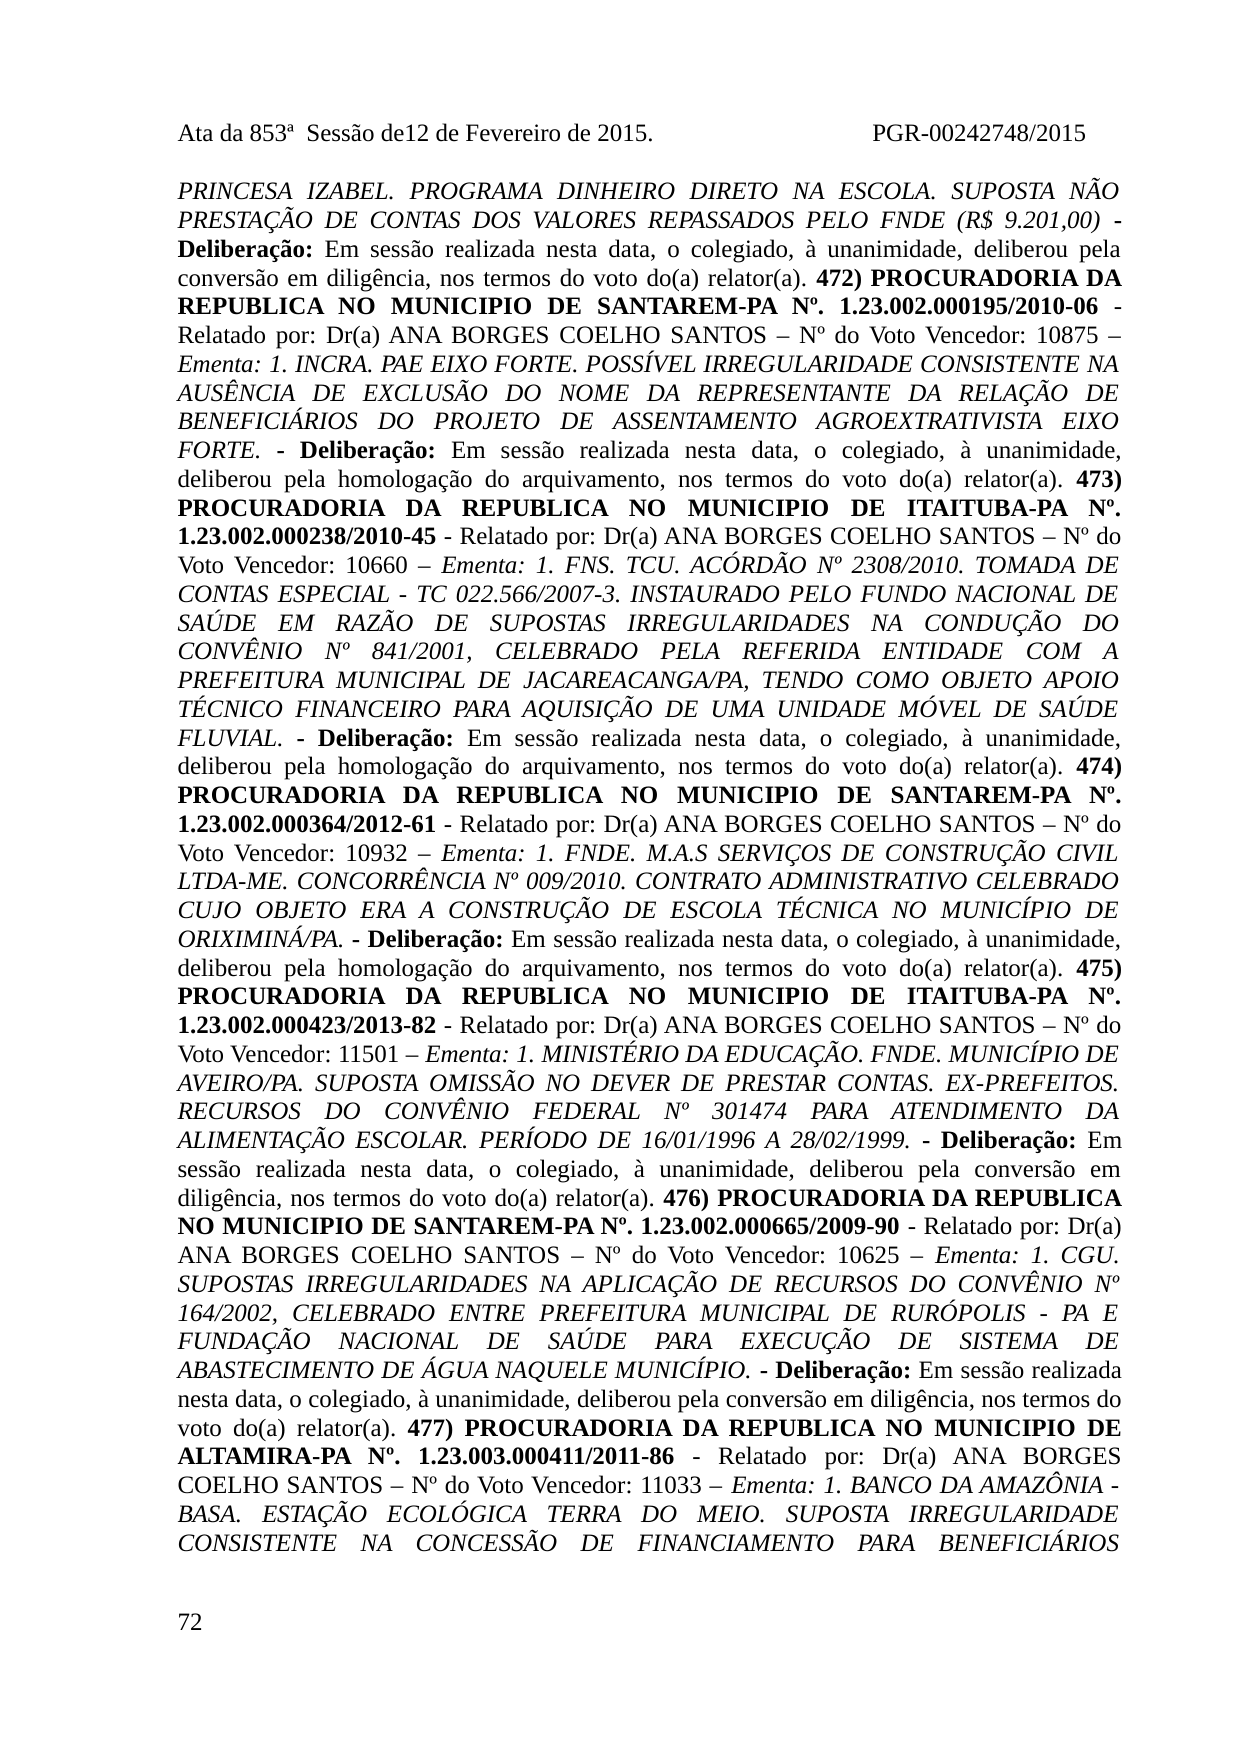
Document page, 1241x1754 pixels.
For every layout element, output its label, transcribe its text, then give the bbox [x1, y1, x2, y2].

text PRINCESA IZABEL. PROGRAMA DINHEIRO DIRETO NA ESCOLA. SUPOSTA NÃO PRESTAÇÃO DE CONTAS DOS VALORES REPASSADOS PELO FNDE (R$ 9.201,00) - Deliberação: Em sessão realizada nesta data, o colegiado, à unanimidade, deliberou pela conversão em diligência, nos termos do voto do(a) relator(a). 472) PROCURADORIA DA REPUBLICA NO MUNICIPIO DE SANTAREM-PA Nº. 1.23.002.000195/2010-06 - Relatado por: Dr(a) ANA BORGES COELHO SANTOS – Nº do Voto Vencedor: 10875 – Ementa: 1. INCRA. PAE EIXO FORTE. POSSÍVEL IRREGULARIDADE CONSISTENTE NA AUSÊNCIA DE EXCLUSÃO DO NOME DA REPRESENTANTE DA RELAÇÃO DE BENEFICIÁRIOS DO PROJETO DE ASSENTAMENTO AGROEXTRATIVISTA EIXO FORTE. - Deliberação: Em sessão realizada nesta data, o colegiado, à unanimidade, deliberou pela homologação do arquivamento, nos termos do voto do(a) relator(a). 473) PROCURADORIA DA REPUBLICA NO MUNICIPIO DE ITAITUBA-PA Nº. 1.23.002.000238/2010-45 - Relatado por: Dr(a) ANA BORGES COELHO SANTOS – Nº do Voto Vencedor: 10660 – Ementa: 1. FNS. TCU. ACÓRDÃO Nº 2308/2010. TOMADA DE CONTAS ESPECIAL - TC 022.566/2007-3. INSTAURADO PELO FUNDO NACIONAL DE SAÚDE EM RAZÃO DE SUPOSTAS IRREGULARIDADES NA CONDUÇÃO DO CONVÊNIO Nº 841/2001, CELEBRADO PELA REFERIDA ENTIDADE COM A PREFEITURA MUNICIPAL DE JACAREACANGA/PA, TENDO COMO OBJETO APOIO TÉCNICO FINANCEIRO PARA AQUISIÇÃO DE UMA UNIDADE MÓVEL DE SAÚDE FLUVIAL. - Deliberação: Em sessão realizada nesta data, o colegiado, à unanimidade, deliberou pela homologação do arquivamento, nos termos do voto do(a) relator(a). 474) PROCURADORIA DA REPUBLICA NO MUNICIPIO DE SANTAREM-PA Nº. 1.23.002.000364/2012-61 - Relatado por: Dr(a) ANA BORGES COELHO SANTOS – Nº do Voto Vencedor: 10932 – Ementa: 1. FNDE. M.A.S SERVIÇOS DE CONSTRUÇÃO CIVIL LTDA-ME. CONCORRÊNCIA Nº 009/2010. CONTRATO ADMINISTRATIVO CELEBRADO CUJO OBJETO ERA A CONSTRUÇÃO DE ESCOLA TÉCNICA NO MUNICÍPIO DE ORIXIMINÁ/PA. - Deliberação: Em sessão realizada nesta data, o colegiado, à unanimidade, deliberou pela homologação do arquivamento, nos termos do voto do(a) relator(a). 475) PROCURADORIA DA REPUBLICA NO MUNICIPIO DE ITAITUBA-PA Nº. 1.23.002.000423/2013-82 - Relatado por: Dr(a) ANA BORGES COELHO SANTOS – Nº do Voto Vencedor: 11501 – Ementa: 1. MINISTÉRIO DA EDUCAÇÃO. FNDE. MUNICÍPIO DE AVEIRO/PA. SUPOSTA OMISSÃO NO DEVER DE PRESTAR CONTAS. EX-PREFEITOS. RECURSOS DO CONVÊNIO FEDERAL Nº 301474 PARA ATENDIMENTO DA ALIMENTAÇÃO ESCOLAR. PERÍODO DE 16/01/1996 A 28/02/1999. - Deliberação: Em sessão realizada nesta data, o colegiado, à unanimidade, deliberou pela conversão em diligência, nos termos do voto do(a) relator(a). 476) PROCURADORIA DA REPUBLICA NO MUNICIPIO DE SANTAREM-PA Nº. 1.23.002.000665/2009-90 - Relatado por: Dr(a) ANA BORGES COELHO SANTOS – Nº do Voto Vencedor: 10625 – Ementa: 1. CGU. SUPOSTAS IRREGULARIDADES NA APLICAÇÃO DE RECURSOS DO CONVÊNIO Nº 164/2002, CELEBRADO ENTRE PREFEITURA MUNICIPAL DE RURÓPOLIS - PA E FUNDAÇÃO NACIONAL DE SAÚDE PARA EXECUÇÃO DE SISTEMA DE ABASTECIMENTO DE ÁGUA NAQUELE MUNICÍPIO. - Deliberação: Em sessão realizada nesta data, o colegiado, à unanimidade, deliberou pela conversão em diligência, nos termos do voto do(a) relator(a). 477) PROCURADORIA DA REPUBLICA NO MUNICIPIO DE ALTAMIRA-PA Nº. 1.23.003.000411/2011-86 - Relatado por: Dr(a) ANA BORGES COELHO SANTOS – Nº do Voto Vencedor: 11033 – Ementa: 1. BANCO DA AMAZÔNIA - BASA. ESTAÇÃO ECOLÓGICA TERRA DO MEIO. SUPOSTA IRREGULARIDADE CONSISTENTE NA CONCESSÃO DE FINANCIAMENTO PARA BENEFICIÁRIOS [177, 176, 1122, 1556]
